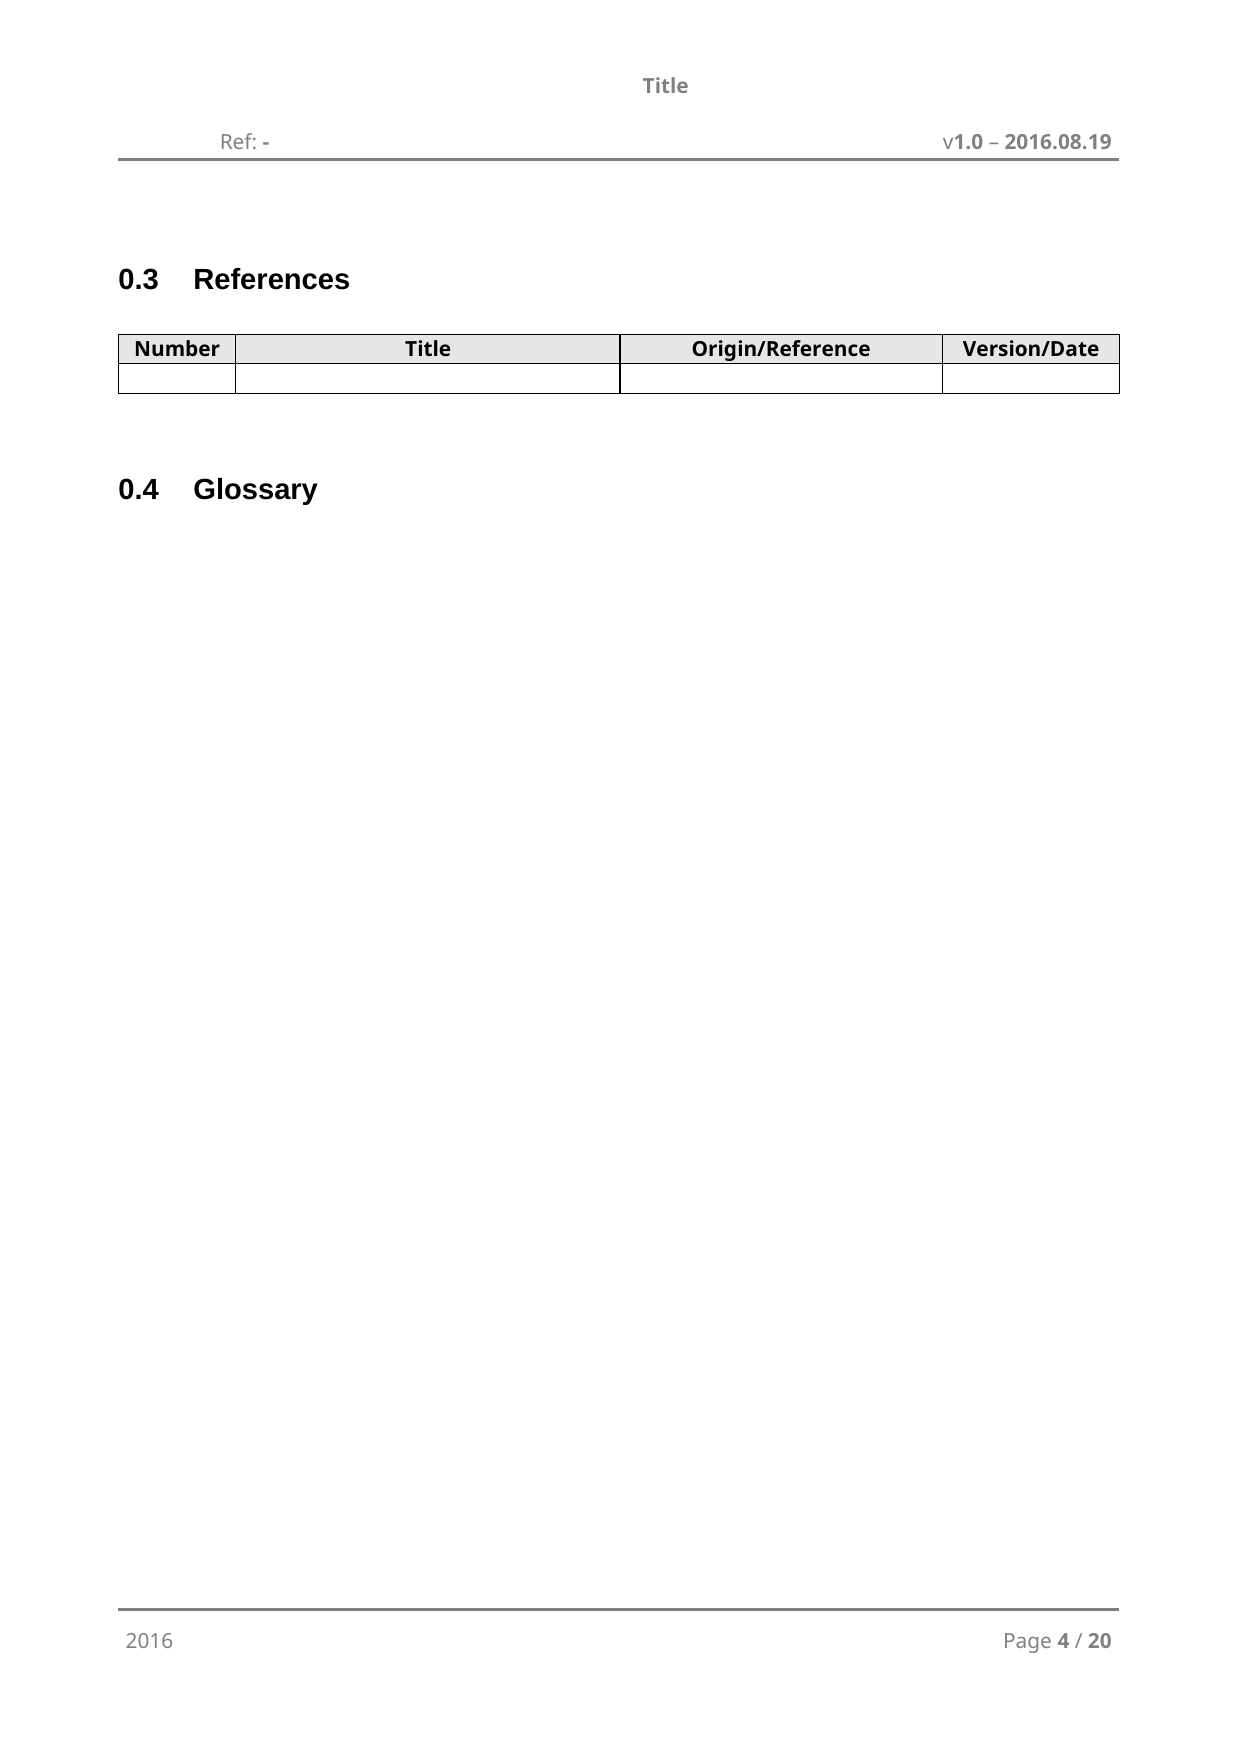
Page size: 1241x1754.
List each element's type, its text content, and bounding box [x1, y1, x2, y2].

table_cell [119, 364, 235, 392]
table_header Title [236, 335, 619, 363]
table_cell [354, 647, 1119, 699]
table_cell [118, 699, 353, 751]
table_cell [621, 364, 942, 392]
table_cell [118, 595, 353, 647]
table_header [354, 543, 1119, 595]
table_cell [236, 364, 619, 392]
table_header Number [119, 335, 235, 363]
table_header Origin/Reference [621, 335, 942, 363]
table_cell [354, 595, 1119, 647]
table_header Version/Date [943, 335, 1119, 363]
table_header [118, 543, 353, 595]
table_cell [118, 647, 353, 699]
subtitle References [118, 262, 1122, 296]
subtitle Glossary [118, 472, 1122, 505]
table_cell [354, 699, 1119, 751]
table_cell [943, 364, 1119, 392]
